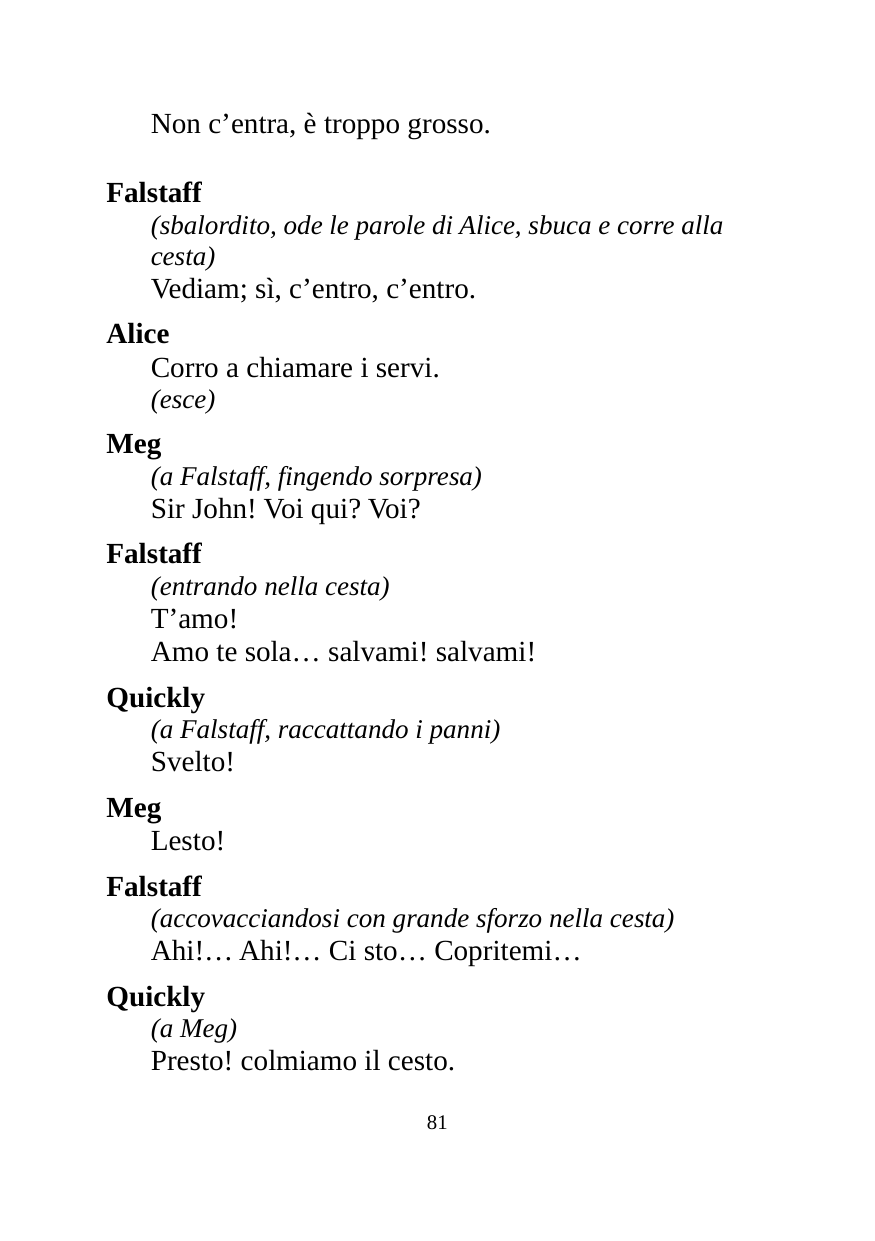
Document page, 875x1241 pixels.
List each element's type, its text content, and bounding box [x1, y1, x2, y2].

text Falstaff [106, 175, 768, 209]
text Falstaff [106, 869, 768, 902]
text Quickly [106, 680, 768, 713]
text Quickly [106, 979, 768, 1012]
text (a Falstaff, fingendo sorpresa) Sir John! Voi qui? Voi? [151, 460, 768, 524]
text Meg [106, 790, 768, 823]
text Falstaff [106, 536, 768, 570]
text (a Meg) Presto! colmiamo il cesto. [151, 1012, 768, 1077]
text Alice [106, 316, 768, 350]
text Lesto! [151, 823, 768, 857]
text Corro a chiamare i servi. (esce) [151, 350, 768, 414]
text Meg [106, 426, 768, 460]
text (accovacciandosi con grande sforzo nella cesta) Ahi!… Ahi!… Ci sto… Copritemi… [151, 902, 768, 967]
text (a Falstaff, raccattando i panni) Svelto! [151, 713, 768, 778]
text Non c’entra, è troppo grosso. [151, 106, 768, 140]
text (sbalordito, ode le parole di Alice, sbuca e corre alla cesta) Vediam; sì, c’entro, c’entro. [151, 209, 768, 304]
text (entrando nella cesta) T’amo! Amo te sola… salvami! salvami! [151, 570, 768, 668]
